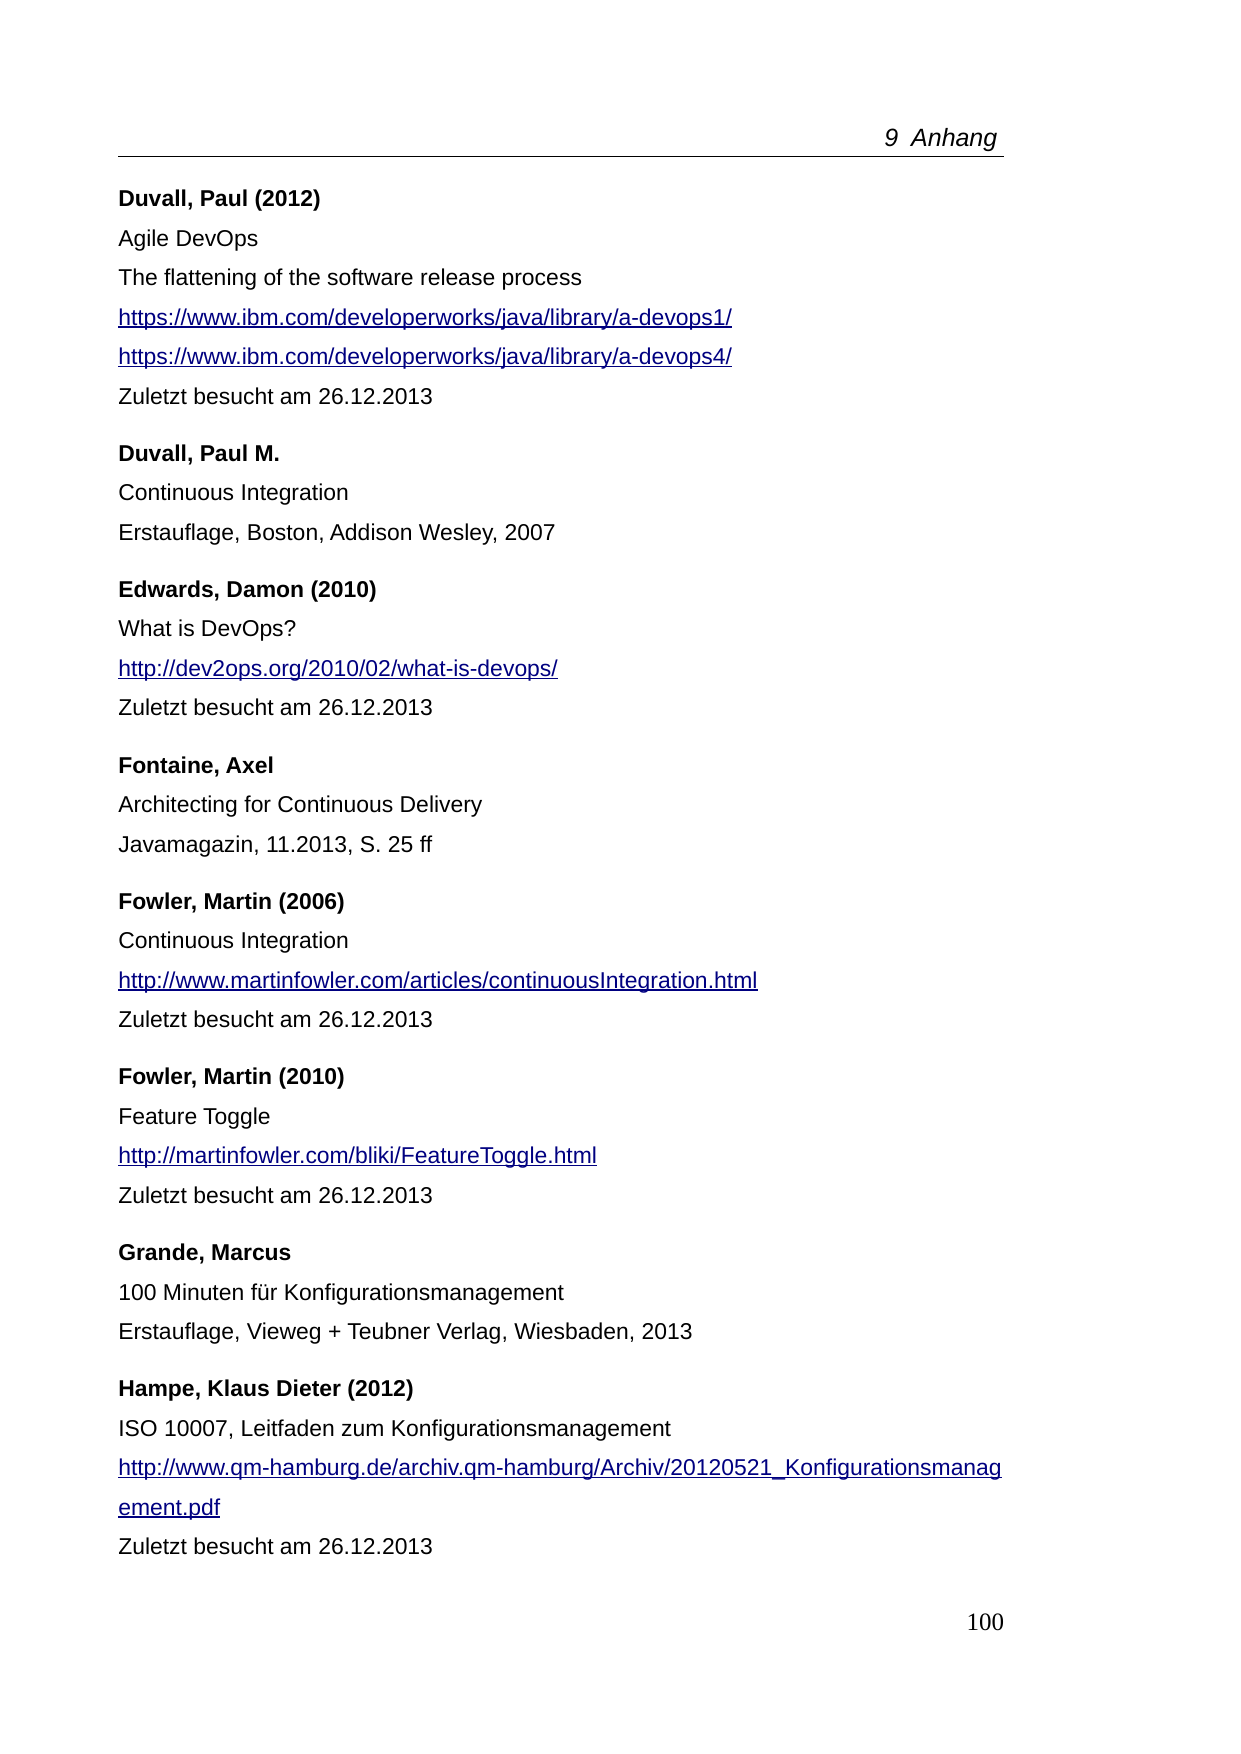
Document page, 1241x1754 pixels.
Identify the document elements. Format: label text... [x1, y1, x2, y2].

text Grande, Marcus 100 Minuten für Konfigurationsmanagement Erstauflage, Vieweg + Teubner Verlag, Wiesbaden, 2013 [118, 1239, 1004, 1344]
text Hampe, Klaus Dieter (2012) ISO 10007, Leitfaden zum Konfigurationsmanagement http://www.qm-hamburg.de/archiv.qm-hamburg/Archiv/20120521_Konfigurationsmanagement.pdf Zuletzt besucht am 26.12.2013 [118, 1375, 1004, 1559]
text Edwards, Damon (2010) What is DevOps? http://dev2ops.org/2010/02/what-is-devops/ Zuletzt besucht am 26.12.2013 [118, 576, 1004, 721]
text Duvall, Paul M. Continuous Integration Erstauflage, Boston, Addison Wesley, 2007 [118, 440, 1004, 545]
text Duvall, Paul (2012) Agile DevOps The flattening of the software release process https://www.ibm.com/developerworks/java/library/a-devops1/ https://www.ibm.com/developerworks/java/library/a-devops4/ Zuletzt besucht am 26.12.2013 [118, 185, 1004, 409]
text Fowler, Martin (2010) Feature Toggle http://martinfowler.com/bliki/FeatureToggle.html Zuletzt besucht am 26.12.2013 [118, 1063, 1004, 1208]
text Fontaine, Axel Architecting for Continuous Delivery Javamagazin, 11.2013, S. 25 ff [118, 752, 1004, 857]
text Fowler, Martin (2006) Continuous Integration http://www.martinfowler.com/articles/continuousIntegration.html Zuletzt besucht am 26.12.2013 [118, 888, 1004, 1032]
